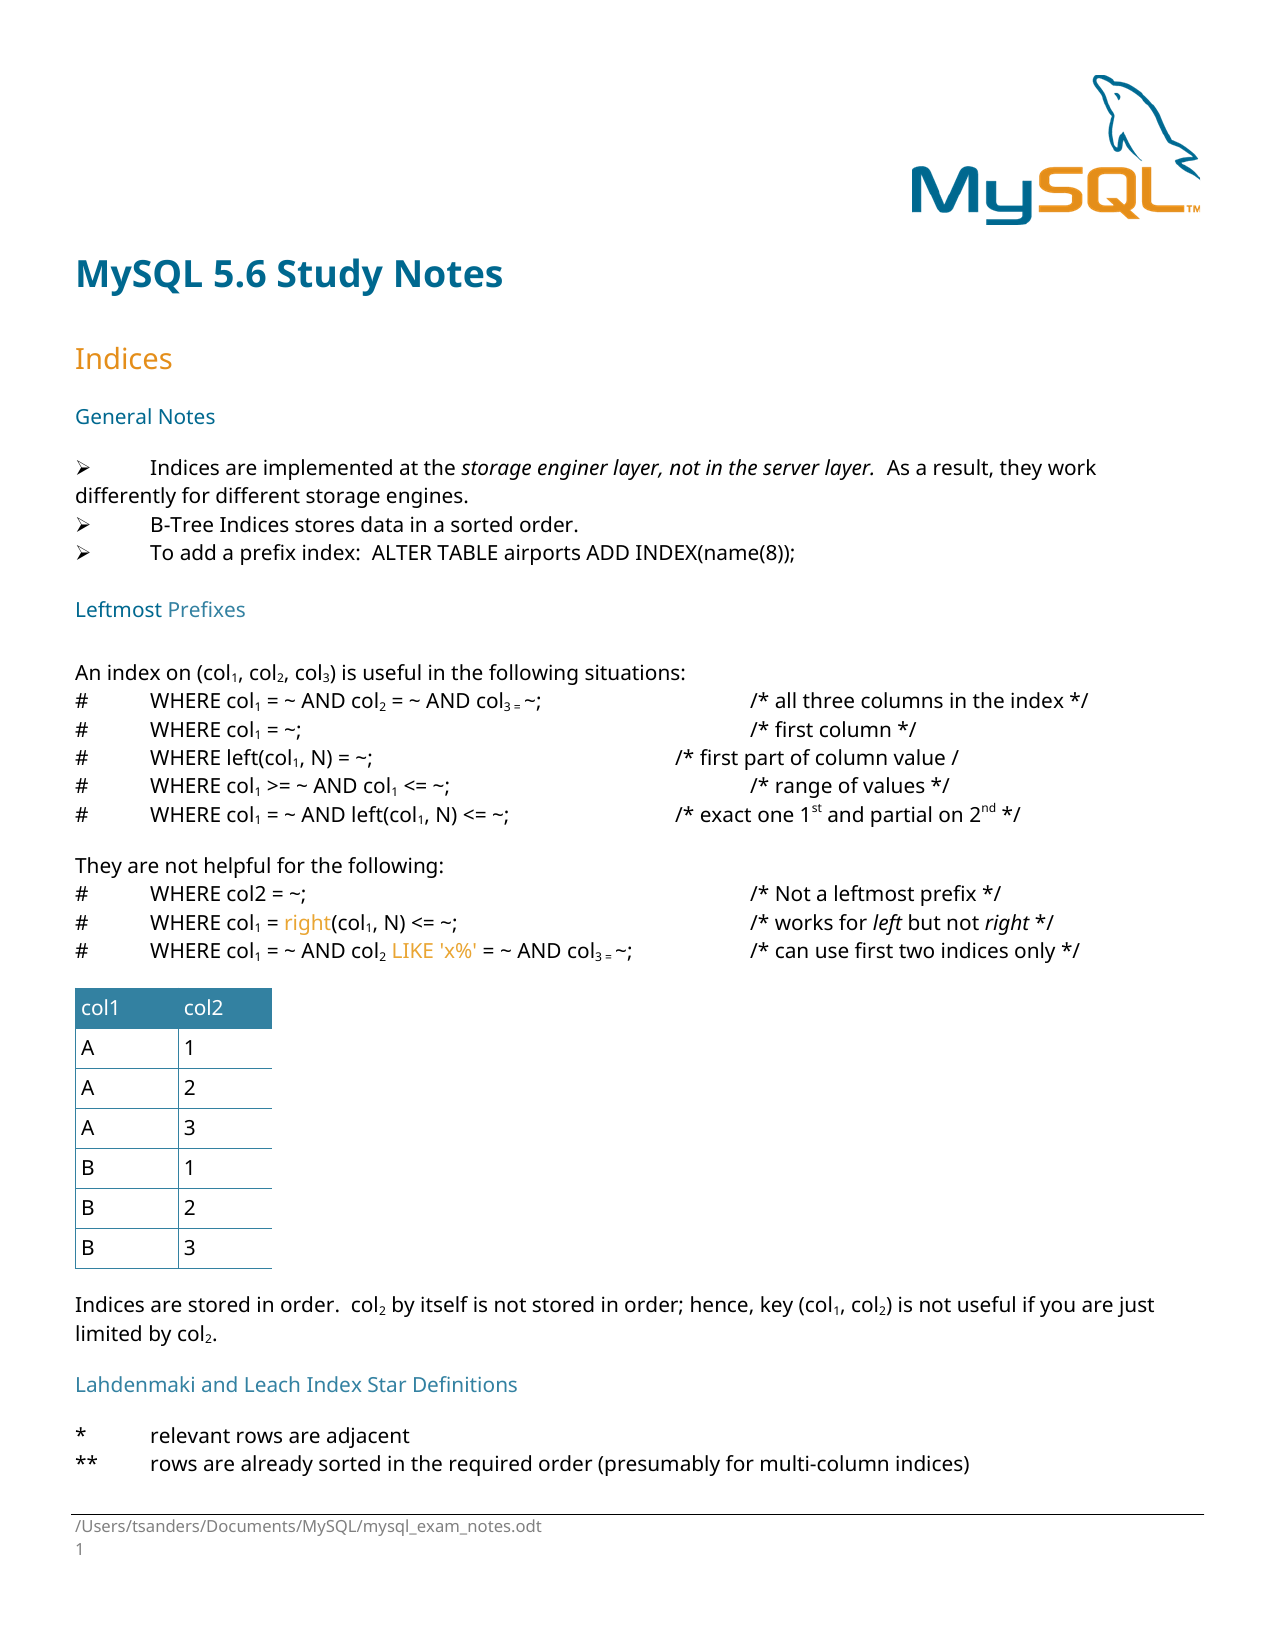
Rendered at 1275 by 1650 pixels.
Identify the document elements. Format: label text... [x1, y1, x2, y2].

table_cell 3 [179, 1229, 272, 1268]
text # WHERE col2 = ~; /* Not a leftmost prefix */ [75, 879, 1185, 908]
list Leftmost Prefixes [75, 595, 1185, 624]
list B-Tree Indices stores data in a sorted order. [75, 510, 1185, 538]
table_cell B [76, 1149, 178, 1188]
list Indices are implemented at the storage enginer layer, not in the server layer. As a result, they work differently for different storage engines. [75, 453, 1185, 510]
text # WHERE col1 = ~; /* first column */ [75, 715, 1185, 743]
table_cell 1 [179, 1029, 272, 1068]
text Indices [75, 338, 1200, 378]
text Indices are stored in order. col2 by itself is not stored in order; hence, key (col1, col2) is not useful if you are just limited by col2. [75, 1290, 1185, 1347]
table_cell 2 [179, 1069, 272, 1108]
table_cell A [76, 1069, 178, 1108]
text # WHERE left(col1, N) = ~; /* first part of column value / # WHERE col1 >= ~ AND col1 <= ~; /* range of values */ [75, 743, 1185, 800]
table_cell 3 [179, 1109, 272, 1148]
text # WHERE col1 = right(col1, N) <= ~; /* works for left but not right */ [75, 908, 1185, 936]
table_cell B [76, 1189, 178, 1228]
text # WHERE col1 = ~ AND left(col1, N) <= ~; /* exact one 1st and partial on 2nd */ [75, 800, 1185, 828]
table_header col1 [76, 989, 178, 1028]
text ** rows are already sorted in the required order (presumably for multi-column indices) [75, 1449, 1185, 1478]
picture [1108, 75, 1200, 176]
text An index on (col1, col2, col3) is useful in the following situations: [75, 658, 1185, 686]
text # WHERE col1 = ~ AND col2 LIKE 'x%' = ~ AND col3 = ~; /* can use first two indices only */ [75, 936, 1185, 965]
text # WHERE col1 = ~ AND col2 = ~ AND col3 = ~; /* all three columns in the index */ [75, 686, 1185, 715]
text * relevant rows are adjacent [75, 1421, 1185, 1449]
picture [912, 75, 1200, 225]
table_cell 2 [179, 1189, 272, 1228]
table_cell A [76, 1109, 178, 1148]
table_cell B [76, 1229, 178, 1268]
list General Notes [75, 402, 1185, 430]
text They are not helpful for the following: [75, 851, 1200, 879]
text Lahdenmaki and Leach Index Star Definitions [75, 1370, 1185, 1398]
table_header col2 [179, 989, 272, 1028]
title MySQL 5.6 Study Notes [75, 247, 1200, 298]
table_cell A [76, 1029, 178, 1068]
list To add a prefix index: ALTER TABLE airports ADD INDEX(name(8)); [75, 538, 1185, 567]
table_cell 1 [179, 1149, 272, 1188]
